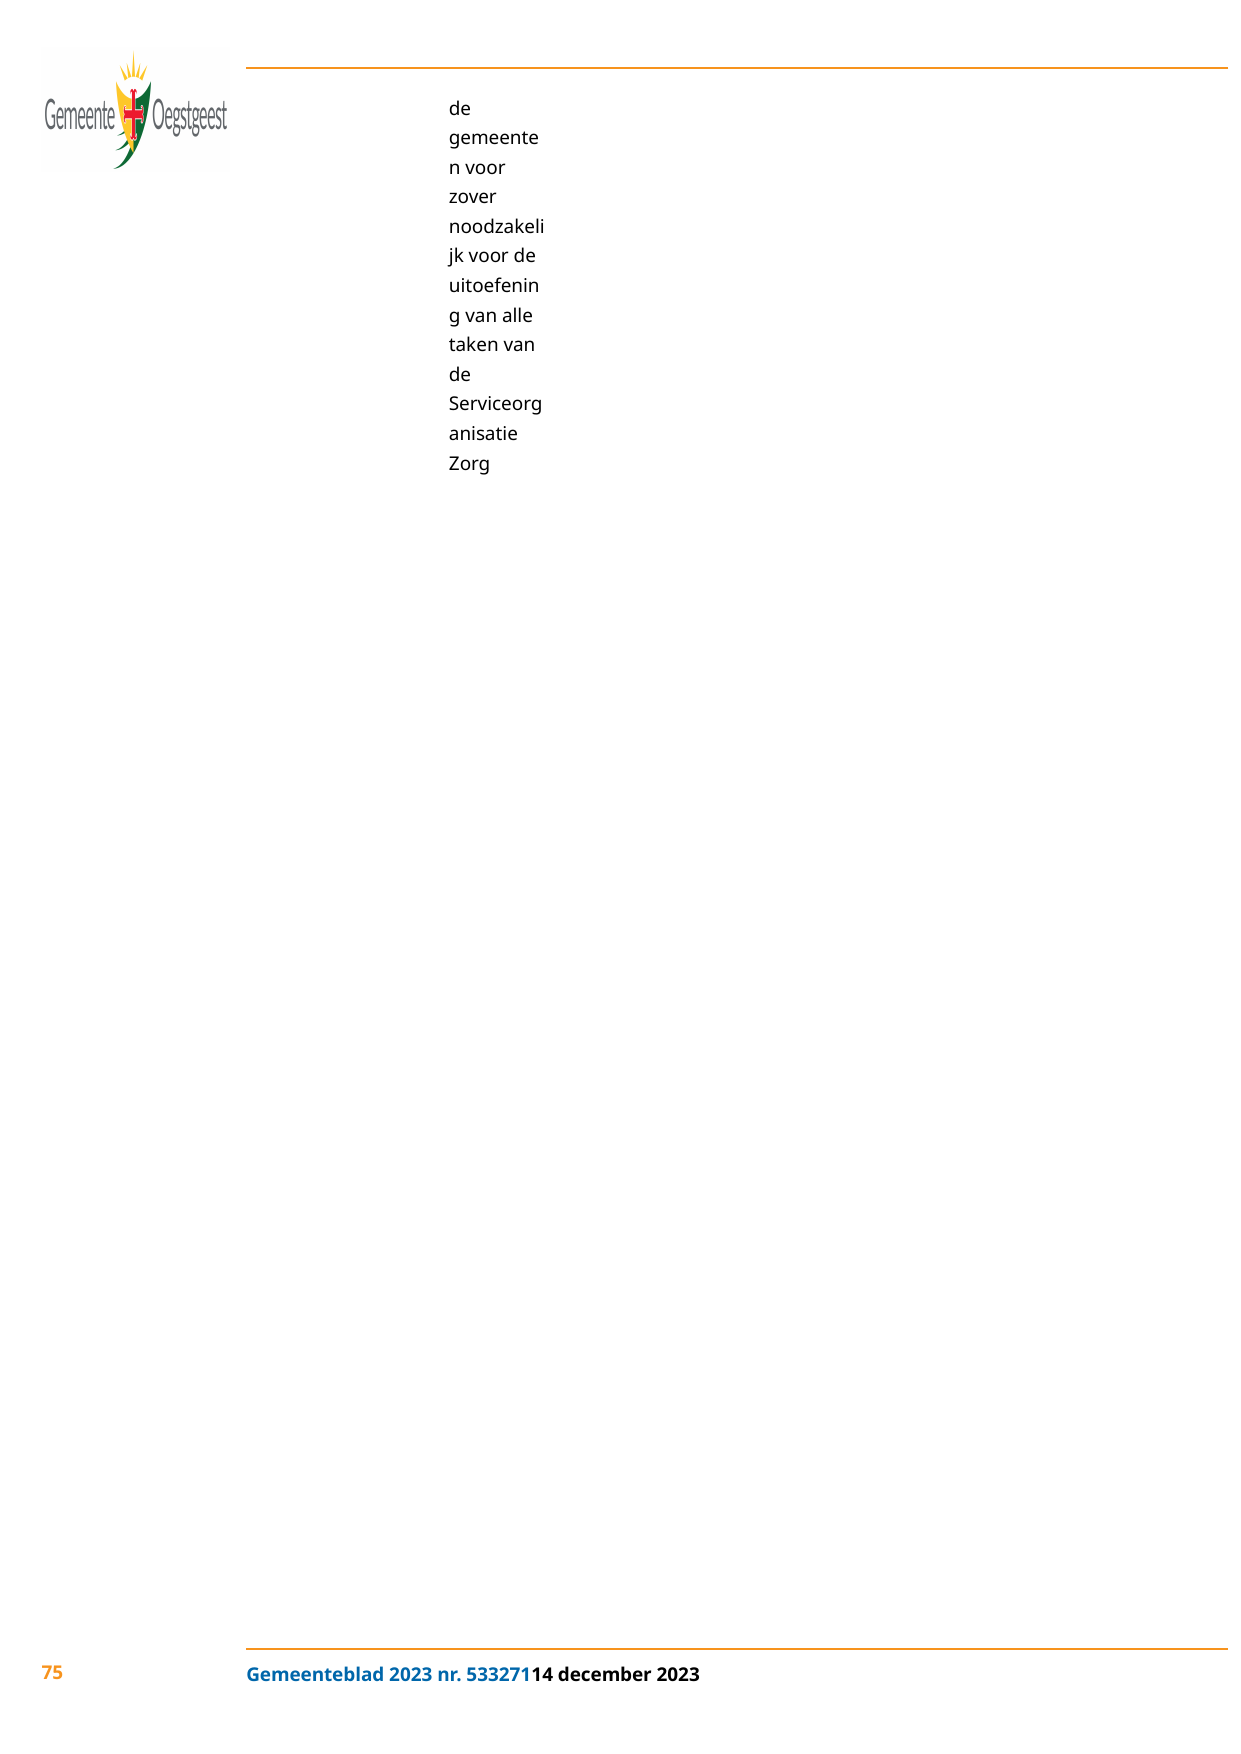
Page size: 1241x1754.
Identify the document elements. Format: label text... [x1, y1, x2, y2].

table_cell [650, 95, 750, 476]
table_cell [850, 95, 951, 476]
table_cell [951, 95, 1051, 476]
table_cell [549, 95, 649, 476]
table_cell [1051, 95, 1152, 476]
table_cell [248, 95, 348, 476]
table_cell [750, 95, 850, 476]
table_cell de gemeenten voor zover noodzakelijk voor de uitoefening van alle taken van de Serviceorganisatie Zorg [449, 95, 549, 476]
picture [41, 47, 231, 172]
table_cell [348, 95, 449, 476]
